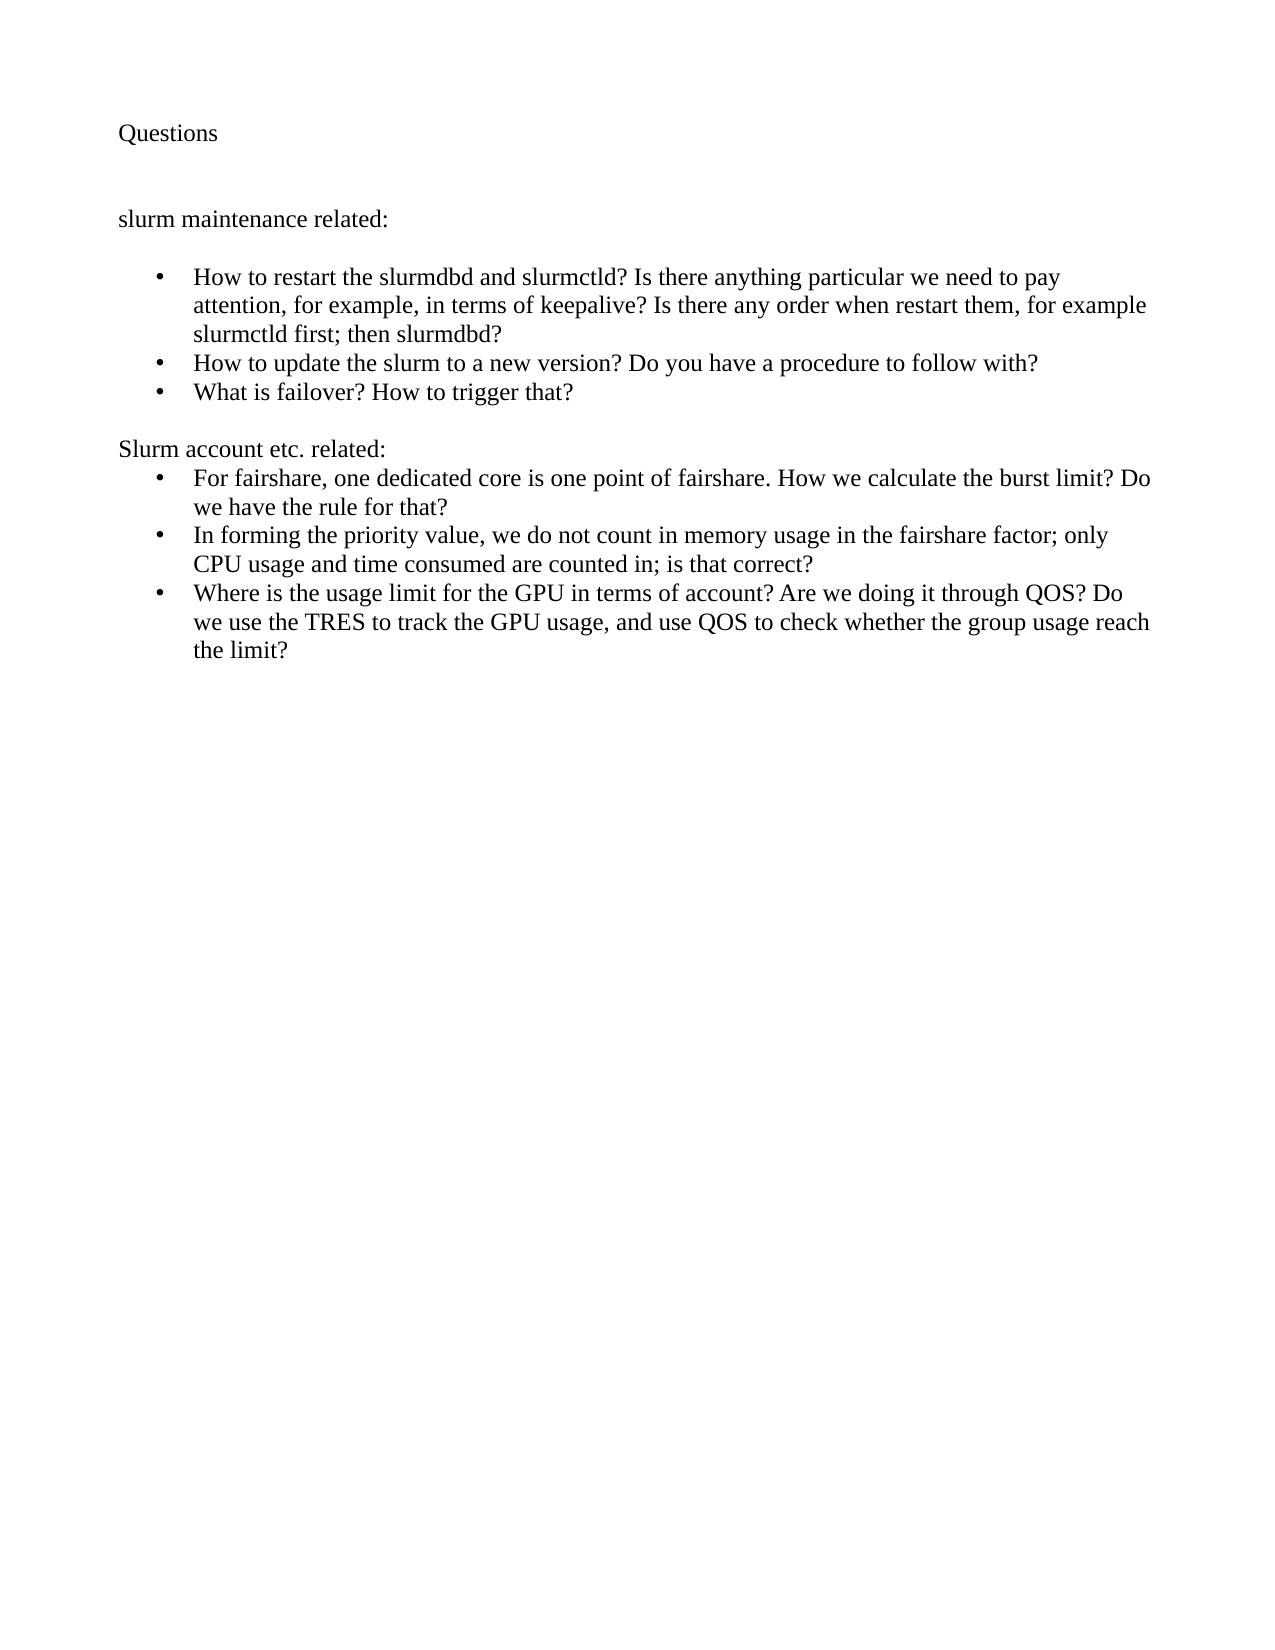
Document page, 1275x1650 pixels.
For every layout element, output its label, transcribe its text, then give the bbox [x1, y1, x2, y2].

list For fairshare, one dedicated core is one point of fairshare. How we calculate the burst limit? Do we have the rule for that? [156, 463, 1157, 521]
list Where is the usage limit for the GPU in terms of account? Are we doing it through QOS? Do we use the TRES to track the GPU usage, and use QOS to check whether the group usage reach the limit? [156, 578, 1157, 664]
list What is failover? How to trigger that? [156, 377, 1157, 406]
text Questions [118, 118, 1157, 147]
text slurm maintenance related: [118, 204, 1157, 233]
list In forming the priority value, we do not count in memory usage in the fairshare factor; only CPU usage and time consumed are counted in; is that correct? [156, 521, 1157, 578]
list How to update the slurm to a new version? Do you have a procedure to follow with? [156, 348, 1157, 377]
list How to restart the slurmdbd and slurmctld? Is there anything particular we need to pay attention, for example, in terms of keepalive? Is there any order when restart them, for example slurmctld first; then slurmdbd? [156, 262, 1157, 348]
text Slurm account etc. related: [118, 434, 1157, 463]
